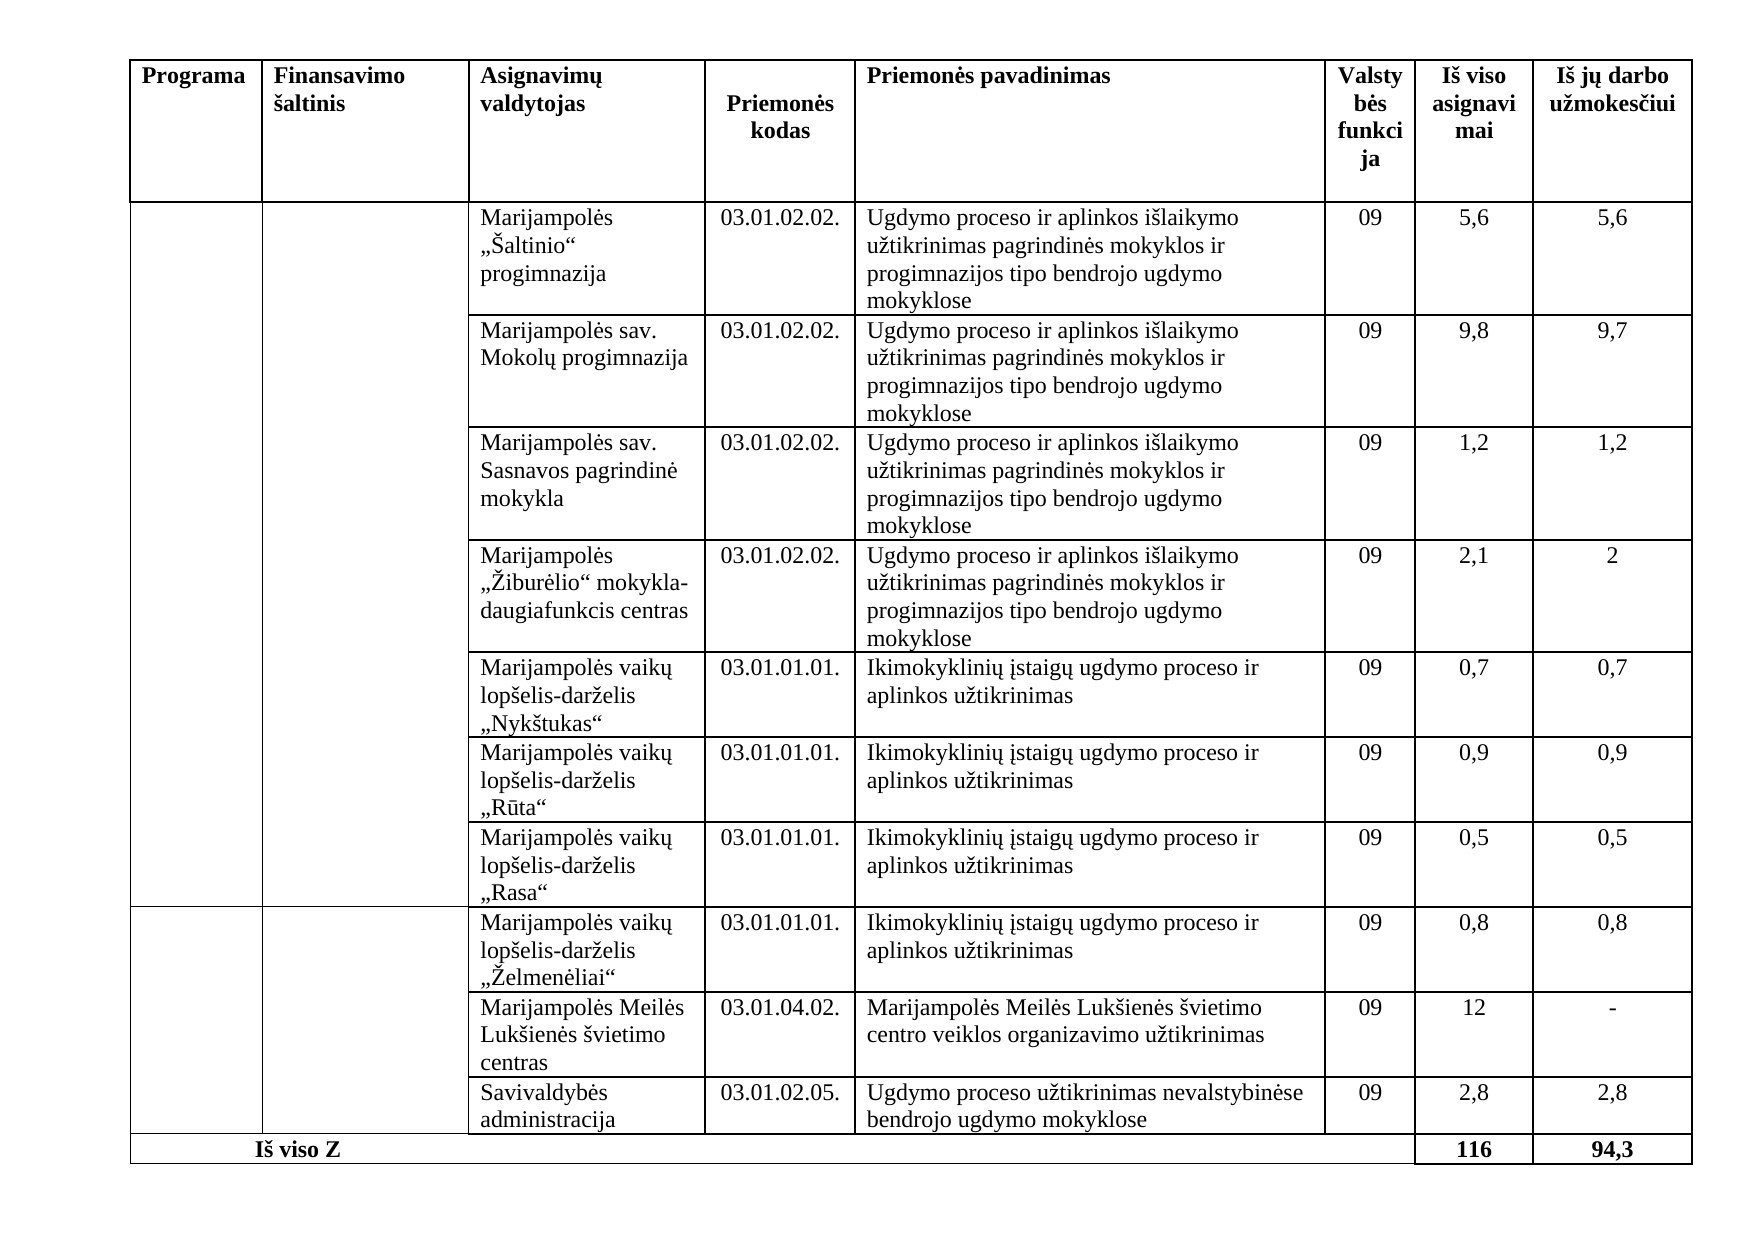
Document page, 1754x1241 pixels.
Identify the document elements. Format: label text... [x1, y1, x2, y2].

table_cell [856, 172, 1324, 201]
table_header Programa [131, 61, 261, 172]
table_cell 09 [1326, 823, 1414, 906]
table_cell 0,8 [1416, 908, 1532, 991]
table_cell - [1534, 993, 1691, 1076]
table_cell 5,6 [1534, 203, 1691, 314]
table_header Valstybės funkcija [1326, 61, 1414, 172]
table_cell 03.01.01.01. [706, 738, 854, 821]
table_cell [1326, 172, 1414, 201]
table_cell Iš viso Z [131, 1134, 1414, 1163]
table_cell Ikimokyklinių įstaigų ugdymo proceso ir aplinkos užtikrinimas [856, 653, 1324, 736]
table_cell Marijampolės Meilės Lukšienės švietimo centro veiklos organizavimo užtikrinimas [856, 993, 1324, 1076]
table_header Iš viso asignavimai [1416, 61, 1532, 201]
table_cell Marijampolės sav. Mokolų progimnazija [469, 316, 704, 426]
table_cell Marijampolės sav. Sasnavos pagrindinė mokykla [469, 428, 704, 539]
table_cell 116 [1416, 1135, 1532, 1163]
table_cell 12 [1416, 993, 1532, 1076]
table_cell [131, 907, 262, 1133]
table_cell Ugdymo proceso užtikrinimas nevalstybinėse bendrojo ugdymo mokyklose [856, 1078, 1324, 1133]
table_header Finansavimo šaltinis [263, 61, 468, 172]
table_cell [470, 172, 704, 201]
table_cell 5,6 [1416, 203, 1532, 314]
table_cell 2 [1534, 541, 1691, 651]
table_cell Marijampolės „Šaltinio“ progimnazija [469, 203, 704, 314]
table_cell Marijampolės vaikų lopšelis-darželis „Nykštukas“ [469, 653, 704, 736]
table_cell 1,2 [1534, 428, 1691, 539]
table_cell Ugdymo proceso ir aplinkos išlaikymo užtikrinimas pagrindinės mokyklos ir progimnazijos tipo bendrojo ugdymo mokyklose [856, 541, 1324, 651]
table_cell Marijampolės vaikų lopšelis-darželis „Želmenėliai“ [469, 908, 704, 991]
table_cell Ugdymo proceso ir aplinkos išlaikymo užtikrinimas pagrindinės mokyklos ir progimnazijos tipo bendrojo ugdymo mokyklose [856, 316, 1324, 426]
table_cell 0,9 [1534, 738, 1691, 821]
table_cell [263, 203, 468, 906]
table_cell 03.01.02.02. [706, 316, 854, 426]
table_cell 94,3 [1534, 1135, 1691, 1163]
table_cell Ikimokyklinių įstaigų ugdymo proceso ir aplinkos užtikrinimas [856, 823, 1324, 906]
table_cell 9,7 [1534, 316, 1691, 426]
table_cell 09 [1326, 428, 1414, 539]
table_cell Ugdymo proceso ir aplinkos išlaikymo užtikrinimas pagrindinės mokyklos ir progimnazijos tipo bendrojo ugdymo mokyklose [856, 203, 1324, 314]
table_cell 2,8 [1534, 1078, 1691, 1133]
table_cell 03.01.02.02. [706, 428, 854, 539]
table_cell [263, 172, 468, 201]
table_cell 03.01.01.01. [706, 653, 854, 736]
table_cell 0,8 [1534, 908, 1691, 991]
table_cell 03.01.01.01. [706, 823, 854, 906]
table_cell 09 [1326, 1078, 1414, 1133]
table_header Iš jų darbo užmokesčiui [1534, 61, 1691, 201]
table_cell Marijampolės vaikų lopšelis-darželis „Rūta“ [469, 738, 704, 821]
table_cell 03.01.02.05. [706, 1078, 854, 1133]
table_cell 0,7 [1416, 653, 1532, 736]
table_cell 2,8 [1416, 1078, 1532, 1133]
table_cell Marijampolės „Žiburėlio“ mokykla-daugiafunkcis centras [469, 541, 704, 651]
table_cell 9,8 [1416, 316, 1532, 426]
table_cell 0,5 [1534, 823, 1691, 906]
table_cell 03.01.02.02. [706, 203, 854, 314]
table_cell Ikimokyklinių įstaigų ugdymo proceso ir aplinkos užtikrinimas [856, 738, 1324, 821]
table_cell 09 [1326, 738, 1414, 821]
table_cell Marijampolės vaikų lopšelis-darželis „Rasa“ [469, 823, 704, 906]
table_header Priemonės pavadinimas [856, 61, 1324, 172]
table_cell 09 [1326, 541, 1414, 651]
table_cell 0,5 [1416, 823, 1532, 906]
table_cell Ikimokyklinių įstaigų ugdymo proceso ir aplinkos užtikrinimas [856, 908, 1324, 991]
table_cell 03.01.02.02. [706, 541, 854, 651]
table_cell 09 [1326, 653, 1414, 736]
table_cell [263, 907, 468, 1133]
table_cell [706, 172, 854, 201]
table_cell 09 [1326, 203, 1414, 314]
table_cell 1,2 [1416, 428, 1532, 539]
table_cell 0,7 [1534, 653, 1691, 736]
table_cell 2,1 [1416, 541, 1532, 651]
table_cell 09 [1326, 908, 1414, 991]
table_cell 09 [1326, 993, 1414, 1076]
table_cell 0,9 [1416, 738, 1532, 821]
table_cell [131, 203, 262, 906]
table_cell 09 [1326, 316, 1414, 426]
table_cell Marijampolės Meilės Lukšienės švietimo centras [469, 993, 704, 1076]
table_cell Ugdymo proceso ir aplinkos išlaikymo užtikrinimas pagrindinės mokyklos ir progimnazijos tipo bendrojo ugdymo mokyklose [856, 428, 1324, 539]
table_cell 03.01.04.02. [706, 993, 854, 1076]
table_cell 03.01.01.01. [706, 908, 854, 991]
table_header Priemonės kodas [706, 61, 854, 172]
table_header Asignavimų valdytojas [470, 61, 704, 172]
table_cell Savivaldybės administracija [469, 1078, 704, 1133]
table_cell [131, 172, 261, 201]
